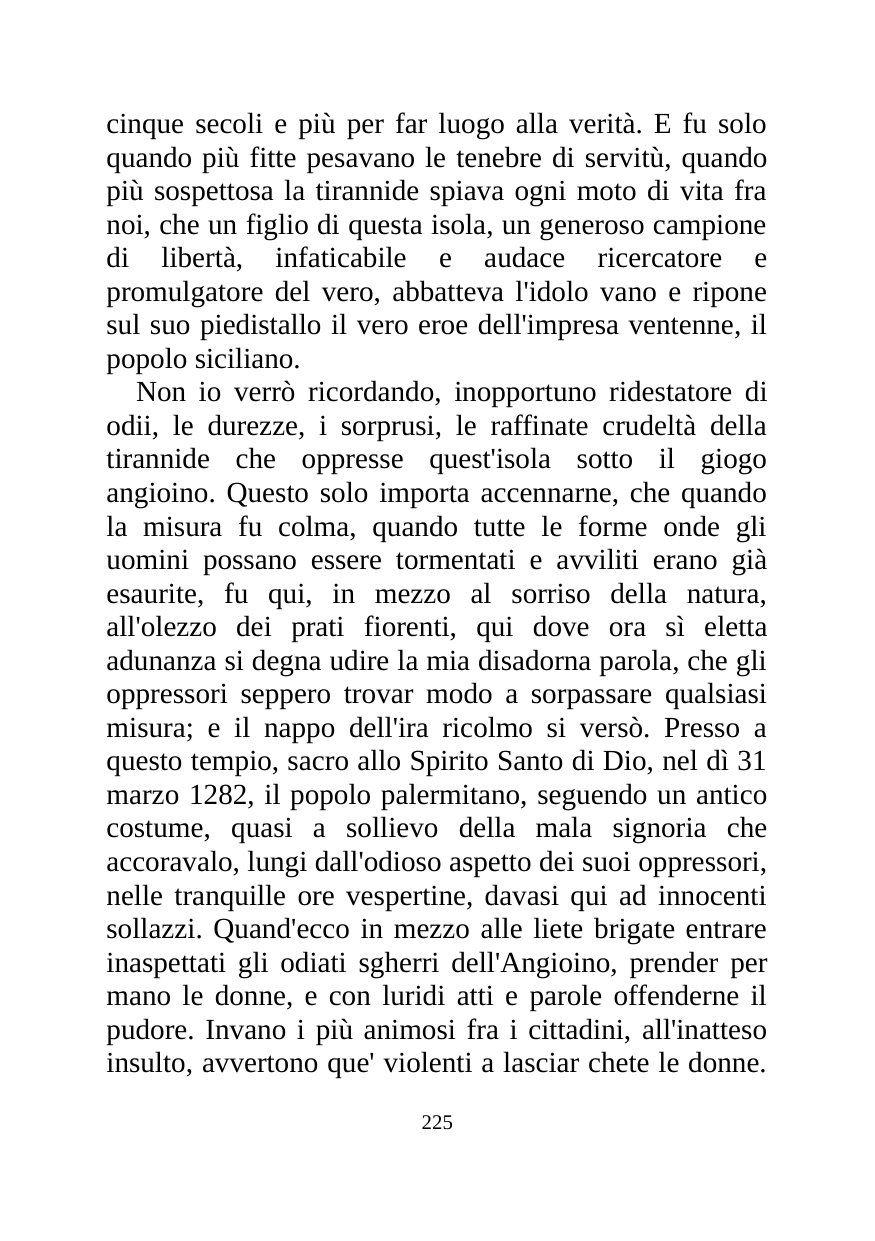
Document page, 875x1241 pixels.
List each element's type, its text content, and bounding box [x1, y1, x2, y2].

text cinque secoli e più per far luogo alla verità. E fu solo quando più fitte pesavano le tenebre di servitù, quando più sospettosa la tirannide spiava ogni moto di vita fra noi, che un figlio di questa isola, un generoso campione di libertà, infaticabile e audace ricercatore e promulgatore del vero, abbatteva l'idolo vano e ripone sul suo piedistallo il vero eroe dell'impresa ventenne, il popolo siciliano. [106, 106, 768, 374]
text Non io verrò ricordando, inopportuno ridestatore di odii, le durezze, i sorprusi, le raffinate crudeltà della tirannide che oppresse quest'isola sotto il giogo angioino. Questo solo importa accennarne, che quando la misura fu colma, quando tutte le forme onde gli uomini possano essere tormentati e avviliti erano già esaurite, fu qui, in mezzo al sorriso della natura, all'olezzo dei prati fiorenti, qui dove ora sì eletta adunanza si degna udire la mia disadorna parola, che gli oppressori seppero trovar modo a sorpassare qualsiasi misura; e il nappo dell'ira ricolmo si versò. Presso a questo tempio, sacro allo Spirito Santo di Dio, nel dì 31 marzo 1282, il popolo palermitano, seguendo un antico costume, quasi a sollievo della mala signoria che accoravalo, lungi dall'odioso aspetto dei suoi oppressori, nelle tranquille ore vespertine, davasi qui ad innocenti sollazzi. Quand'ecco in mezzo alle liete brigate entrare inaspettati gli odiati sgherri dell'Angioino, prender per mano le donne, e con luridi atti e parole offenderne il pudore. Invano i più animosi fra i cittadini, all'inatteso insulto, avvertono que' violenti a lasciar chete le donne. [106, 374, 768, 1079]
